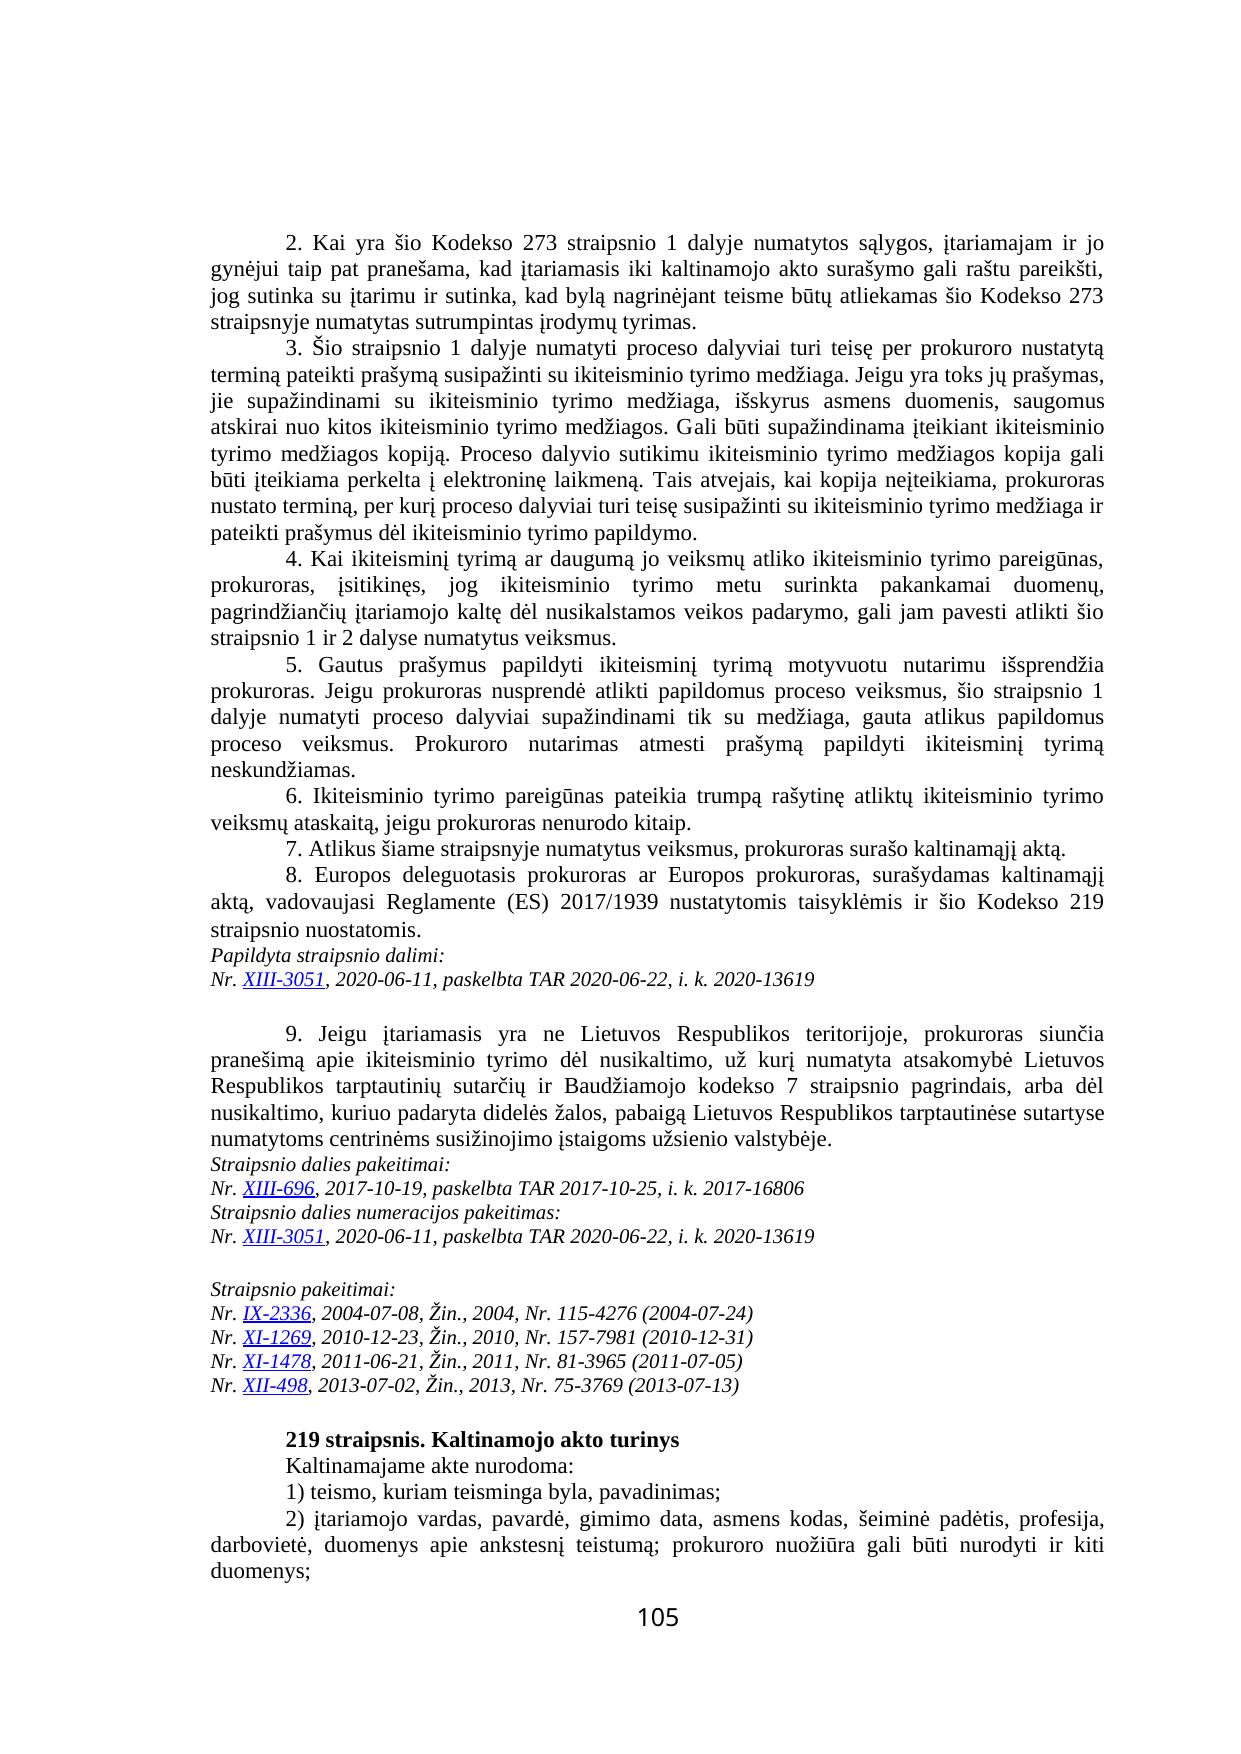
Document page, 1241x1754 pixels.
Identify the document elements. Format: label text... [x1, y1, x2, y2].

text Nr. XII-498, 2013-07-02, Žin., 2013, Nr. 75-3769 (2013-07-13) [210, 1373, 1105, 1397]
text Nr. IX-2336, 2004-07-08, Žin., 2004, Nr. 115-4276 (2004-07-24) [210, 1301, 1105, 1325]
text 1) teismo, kuriam teisminga byla, pavadinimas; [210, 1478, 1105, 1505]
text 4. Kai ikiteisminį tyrimą ar daugumą jo veiksmų atliko ikiteisminio tyrimo pareigūnas, prokuroras, įsitikinęs, jog ikiteisminio tyrimo metu surinkta pakankamai duomenų, pagrindžiančių įtariamojo kaltę dėl nusikalstamos veikos padarymo, gali jam pavesti atlikti šio straipsnio 1 ir 2 dalyse numatytus veiksmus. [210, 545, 1105, 651]
text Kaltinamajame akte nurodoma: [210, 1452, 1105, 1478]
text Nr. XI-1478, 2011-06-21, Žin., 2011, Nr. 81-3965 (2011-07-05) [210, 1349, 1105, 1373]
text Straipsnio dalies numeracijos pakeitimas: [210, 1200, 1105, 1224]
text Straipsnio pakeitimai: [210, 1277, 1105, 1301]
text 8. Europos deleguotasis prokuroras ar Europos prokuroras, surašydamas kaltinamąjį aktą, vadovaujasi Reglamente (ES) 2017/1939 nustatytomis taisyklėmis ir šio Kodekso 219 straipsnio nuostatomis. [210, 861, 1105, 943]
text 6. Ikiteisminio tyrimo pareigūnas pateikia trumpą rašytinę atliktų ikiteisminio tyrimo veiksmų ataskaitą, jeigu prokuroras nenurodo kitaip. [210, 782, 1105, 835]
text 219 straipsnis. Kaltinamojo akto turinys [210, 1426, 1105, 1452]
text 3. Šio straipsnio 1 dalyje numatyti proceso dalyviai turi teisę per prokuroro nustatytą terminą pateikti prašymą susipažinti su ikiteisminio tyrimo medžiaga. Jeigu yra toks jų prašymas, jie supažindinami su ikiteisminio tyrimo medžiaga, išskyrus asmens duomenis, saugomus atskirai nuo kitos ikiteisminio tyrimo medžiagos. Gali būti supažindinama įteikiant ikiteisminio tyrimo medžiagos kopiją. Proceso dalyvio sutikimu ikiteisminio tyrimo medžiagos kopija gali būti įteikiama perkelta į elektroninę laikmeną. Tais atvejais, kai kopija neįteikiama, prokuroras nustato terminą, per kurį proceso dalyviai turi teisę susipažinti su ikiteisminio tyrimo medžiaga ir pateikti prašymus dėl ikiteisminio tyrimo papildymo. [210, 334, 1105, 545]
text Straipsnio dalies pakeitimai: [210, 1152, 1105, 1176]
text Papildyta straipsnio dalimi: [210, 943, 1105, 967]
text 2) įtariamojo vardas, pavardė, gimimo data, asmens kodas, šeiminė padėtis, profesija, darbovietė, duomenys apie ankstesnį teistumą; prokuroro nuožiūra gali būti nurodyti ir kiti duomenys; [210, 1505, 1105, 1584]
text 9. Jeigu įtariamasis yra ne Lietuvos Respublikos teritorijoje, prokuroras siunčia pranešimą apie ikiteisminio tyrimo dėl nusikaltimo, už kurį numatyta atsakomybė Lietuvos Respublikos tarptautinių sutarčių ir Baudžiamojo kodekso 7 straipsnio pagrindais, arba dėl nusikaltimo, kuriuo padaryta didelės žalos, pabaigą Lietuvos Respublikos tarptautinėse sutartyse numatytoms centrinėms susižinojimo įstaigoms užsienio valstybėje. [210, 1020, 1105, 1152]
text 2. Kai yra šio Kodekso 273 straipsnio 1 dalyje numatytos sąlygos, įtariamajam ir jo gynėjui taip pat pranešama, kad įtariamasis iki kaltinamojo akto surašymo gali raštu pareikšti, jog sutinka su įtarimu ir sutinka, kad bylą nagrinėjant teisme būtų atliekamas šio Kodekso 273 straipsnyje numatytas sutrumpintas įrodymų tyrimas. [210, 229, 1105, 334]
text 5. Gautus prašymus papildyti ikiteisminį tyrimą motyvuotu nutarimu išsprendžia prokuroras. Jeigu prokuroras nusprendė atlikti papildomus proceso veiksmus, šio straipsnio 1 dalyje numatyti proceso dalyviai supažindinami tik su medžiaga, gauta atlikus papildomus proceso veiksmus. Prokuroro nutarimas atmesti prašymą papildyti ikiteisminį tyrimą neskundžiamas. [210, 651, 1105, 782]
text Nr. XIII-3051, 2020-06-11, paskelbta TAR 2020-06-22, i. k. 2020-13619 [210, 967, 1105, 991]
text Nr. XI-1269, 2010-12-23, Žin., 2010, Nr. 157-7981 (2010-12-31) [210, 1325, 1105, 1349]
text Nr. XIII-696, 2017-10-19, paskelbta TAR 2017-10-25, i. k. 2017-16806 [210, 1176, 1105, 1200]
text 7. Atlikus šiame straipsnyje numatytus veiksmus, prokuroras surašo kaltinamąjį aktą. [210, 835, 1105, 861]
text Nr. XIII-3051, 2020-06-11, paskelbta TAR 2020-06-22, i. k. 2020-13619 [210, 1224, 1105, 1248]
